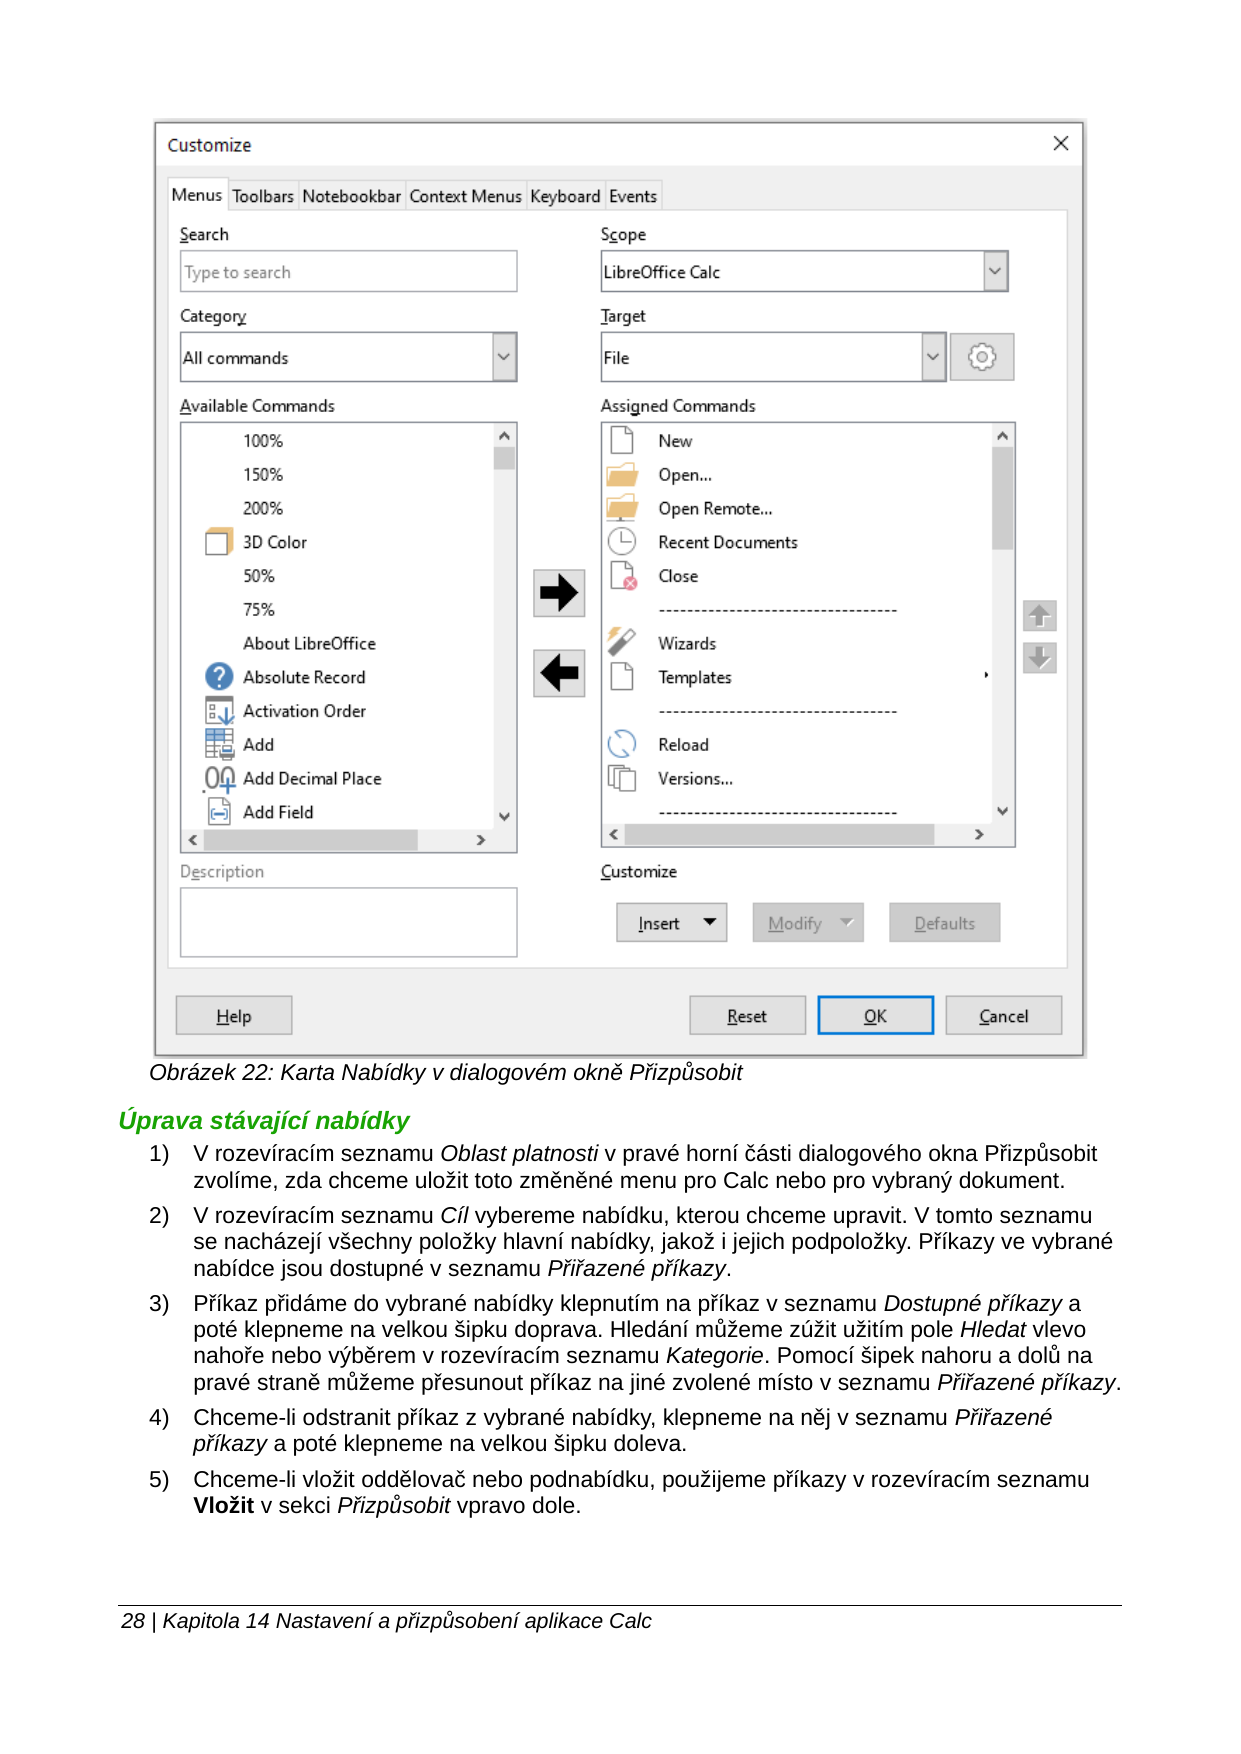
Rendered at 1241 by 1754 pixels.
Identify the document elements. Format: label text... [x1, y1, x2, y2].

list Chceme-li vložit oddělovač nebo podnabídku, použijeme příkazy v rozevíracím seznamu Vložit v sekci Přizpůsobit vpravo dole. [169, 1466, 1122, 1518]
list Chceme-li odstranit příkaz z vybrané nabídky, klepneme na něj v seznamu Přiřazené příkazy a poté klepneme na velkou šipku doleva. [169, 1404, 1122, 1457]
picture [152, 118, 1088, 1059]
list Příkaz přidáme do vybrané nabídky klepnutím na příkaz v seznamu Dostupné příkazy a poté klepneme na velkou šipku doprava. Hledání můžeme zúžit užitím pole Hledat vlevo nahoře nebo výběrem v rozevíracím seznamu Kategorie. Pomocí šipek nahoru a dolů na pravé straně můžeme přesunout příkaz na jiné zvolené místo v seznamu Přiřazené příkazy. [169, 1290, 1122, 1395]
text Obrázek 22: Karta Nabídky v dialogovém okně Přizpůsobit [149, 1059, 1091, 1085]
list V rozevíracím seznamu Oblast platnosti v pravé horní části dialogového okna Přizpůsobit zvolíme, zda chceme uložit toto změněné menu pro Calc nebo pro vybraný dokument. [169, 1140, 1122, 1193]
list V rozevíracím seznamu Cíl vybereme nabídku, kterou chceme upravit. V tomto seznamu se nacházejí všechny položky hlavní nabídky, jakož i jejich podpoložky. Příkazy ve vybrané nabídce jsou dostupné v seznamu Přiřazené příkazy. [169, 1202, 1122, 1281]
subtitle Úprava stávající nabídky [118, 1106, 1122, 1134]
